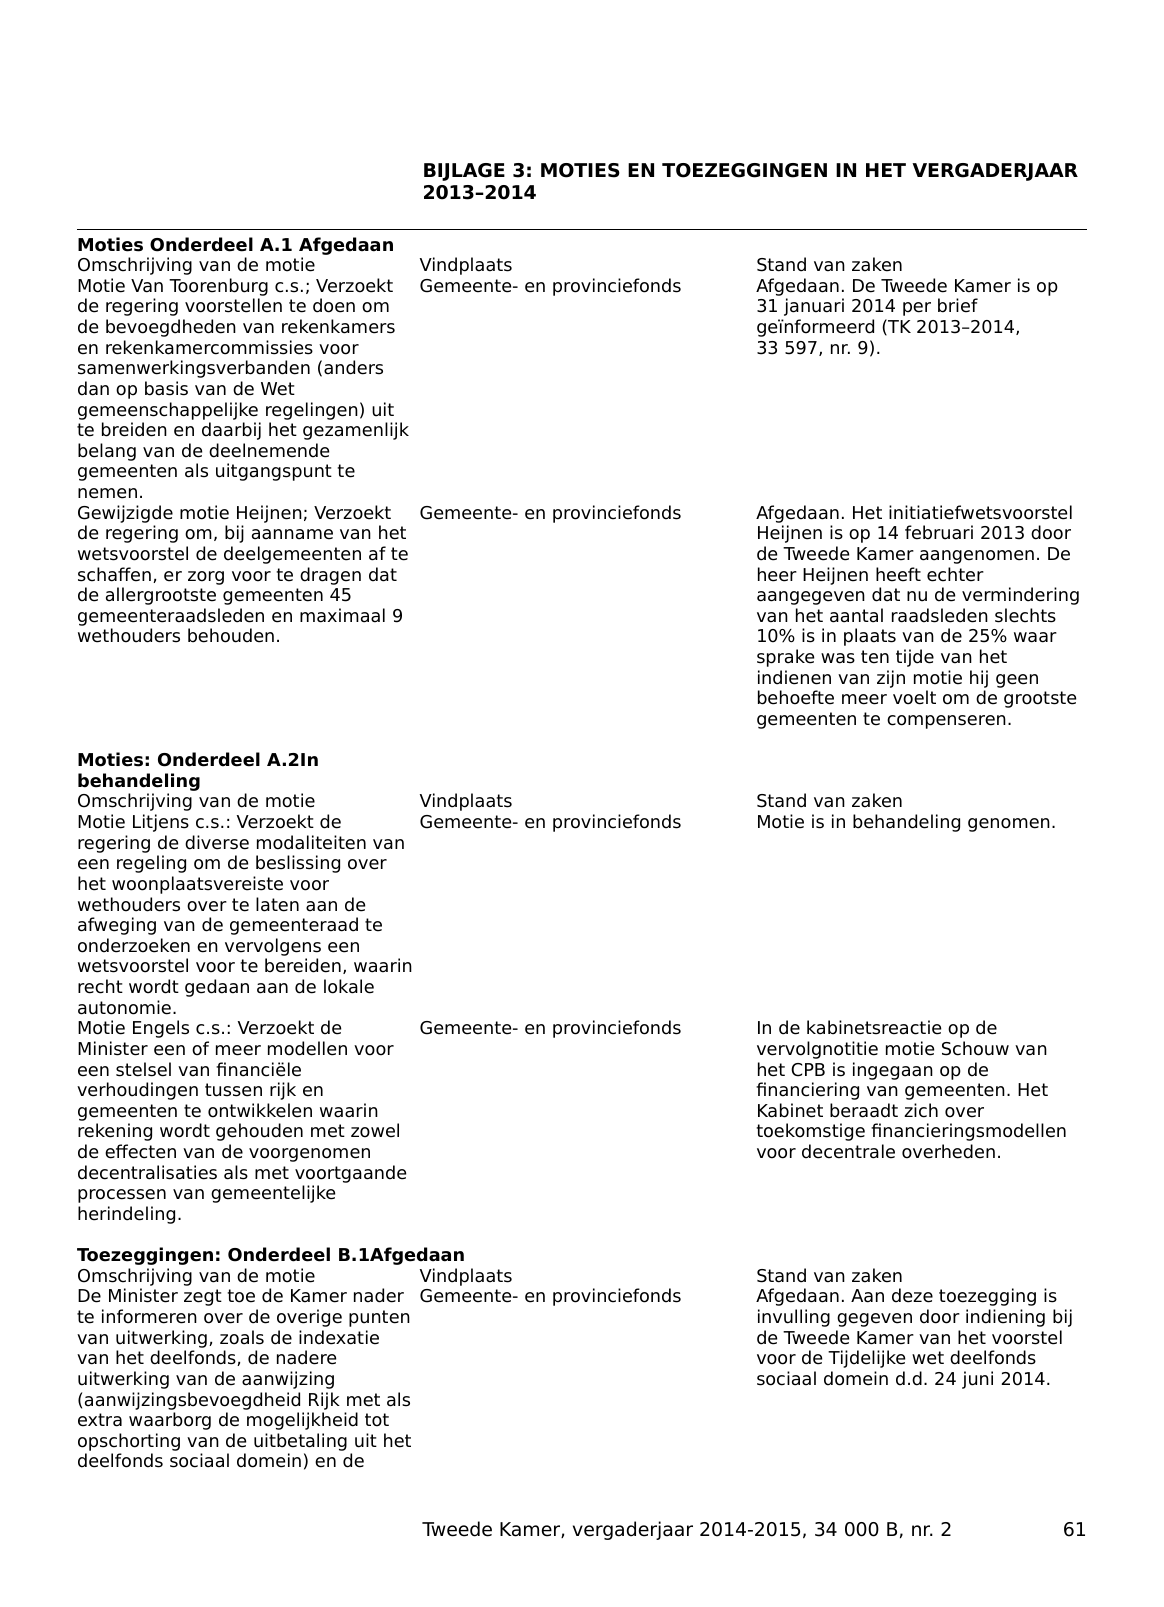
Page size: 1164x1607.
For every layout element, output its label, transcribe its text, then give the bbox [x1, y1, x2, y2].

table_cell Stand van zaken [750, 1266, 1087, 1286]
table_cell Vindplaats [413, 255, 750, 276]
table_cell [413, 730, 750, 750]
table_cell [413, 750, 750, 791]
table_cell Motie Engels c.s.: Verzoekt de Minister een of meer modellen voor een stelsel van financiële verhoudingen tussen rijk en gemeenten te ontwikkelen waarin rekening wordt gehouden met zowel de effecten van de voorgenomen decentralisaties als met voortgaande processen van gemeentelijke herindeling. [77, 1018, 413, 1224]
table_cell In de kabinetsreactie op de vervolgnotitie motie Schouw van het CPB is ingegaan op de financiering van gemeenten. Het Kabinet beraadt zich over toekomstige financieringsmodellen voor decentrale overheden. [750, 1018, 1087, 1224]
table_cell Moties: Onderdeel A.2In behandeling [77, 750, 413, 791]
table_cell Vindplaats [413, 1266, 750, 1286]
table_cell [750, 1225, 1087, 1245]
table_cell Gewijzigde motie Heijnen; Verzoekt de regering om, bij aanname van het wetsvoorstel de deelgemeenten af te schaffen, er zorg voor te dragen dat de allergrootste gemeenten 45 gemeenteraadsleden en maximaal 9 wethouders behouden. [77, 503, 413, 729]
table_cell Omschrijving van de motie [77, 1266, 413, 1286]
table_cell [750, 750, 1087, 791]
table_cell Omschrijving van de motie [77, 255, 413, 276]
table_cell [750, 730, 1087, 750]
table_cell [750, 1245, 1087, 1266]
table_cell Omschrijving van de motie [77, 791, 413, 812]
table_cell [77, 1225, 413, 1245]
table_cell Gemeente- en provinciefonds [413, 812, 750, 1018]
table_cell De Minister zegt toe de Kamer nader te informeren over de overige punten van uitwerking, zoals de indexatie van het deelfonds, de nadere uitwerking van de aanwijzing (aanwijzingsbevoegdheid Rijk met als extra waarborg de mogelijkheid tot opschorting van de uitbetaling uit het deelfonds sociaal domein) en de [77, 1286, 413, 1472]
table_cell Afgedaan. Het initiatiefwetsvoorstel Heijnen is op 14 februari 2013 door de Tweede Kamer aangenomen. De heer Heijnen heeft echter aangegeven dat nu de vermindering van het aantal raadsleden slechts 10% is in plaats van de 25% waar sprake was ten tijde van het indienen van zijn motie hij geen behoefte meer voelt om de grootste gemeenten te compenseren. [750, 503, 1087, 729]
table_cell Motie Litjens c.s.: Verzoekt de regering de diverse modaliteiten van een regeling om de beslissing over het woonplaatsvereiste voor wethouders over te laten aan de afweging van de gemeenteraad te onderzoeken en vervolgens een wetsvoorstel voor te bereiden, waarin recht wordt gedaan aan de lokale autonomie. [77, 812, 413, 1018]
table_cell Motie is in behandeling genomen. [750, 812, 1087, 1018]
table_cell Afgedaan. Aan deze toezegging is invulling gegeven door indiening bij de Tweede Kamer van het voorstel voor de Tijdelijke wet deelfonds sociaal domein d.d. 24 juni 2014. [750, 1286, 1087, 1472]
table_cell [77, 730, 413, 750]
table_cell Gemeente- en provinciefonds [413, 276, 750, 503]
table_cell Afgedaan. De Tweede Kamer is op 31 januari 2014 per brief geïnformeerd (TK 2013–2014, 33 597, nr. 9). [750, 276, 1087, 503]
table_header [750, 230, 1087, 255]
subtitle BIJLAGE 3: MOTIES EN TOEZEGGINGEN IN HET VERGADERJAAR 2013–2014 [422, 160, 1087, 204]
table_cell Toezeggingen: Onderdeel B.1Afgedaan [77, 1245, 750, 1266]
table_cell Stand van zaken [750, 255, 1087, 276]
table_cell Gemeente- en provinciefonds [413, 1018, 750, 1224]
table_header Moties Onderdeel A.1 Afgedaan [77, 230, 750, 255]
table_cell Motie Van Toorenburg c.s.; Verzoekt de regering voorstellen te doen om de bevoegdheden van rekenkamers en rekenkamercommissies voor samenwerkingsverbanden (anders dan op basis van de Wet gemeenschappelijke regelingen) uit te breiden en daarbij het gezamenlijk belang van de deelnemende gemeenten als uitgangspunt te nemen. [77, 276, 413, 503]
table_cell Stand van zaken [750, 791, 1087, 812]
table_cell Gemeente- en provinciefonds [413, 1286, 750, 1472]
table_cell Vindplaats [413, 791, 750, 812]
table_cell [413, 1225, 750, 1245]
table_cell Gemeente- en provinciefonds [413, 503, 750, 729]
